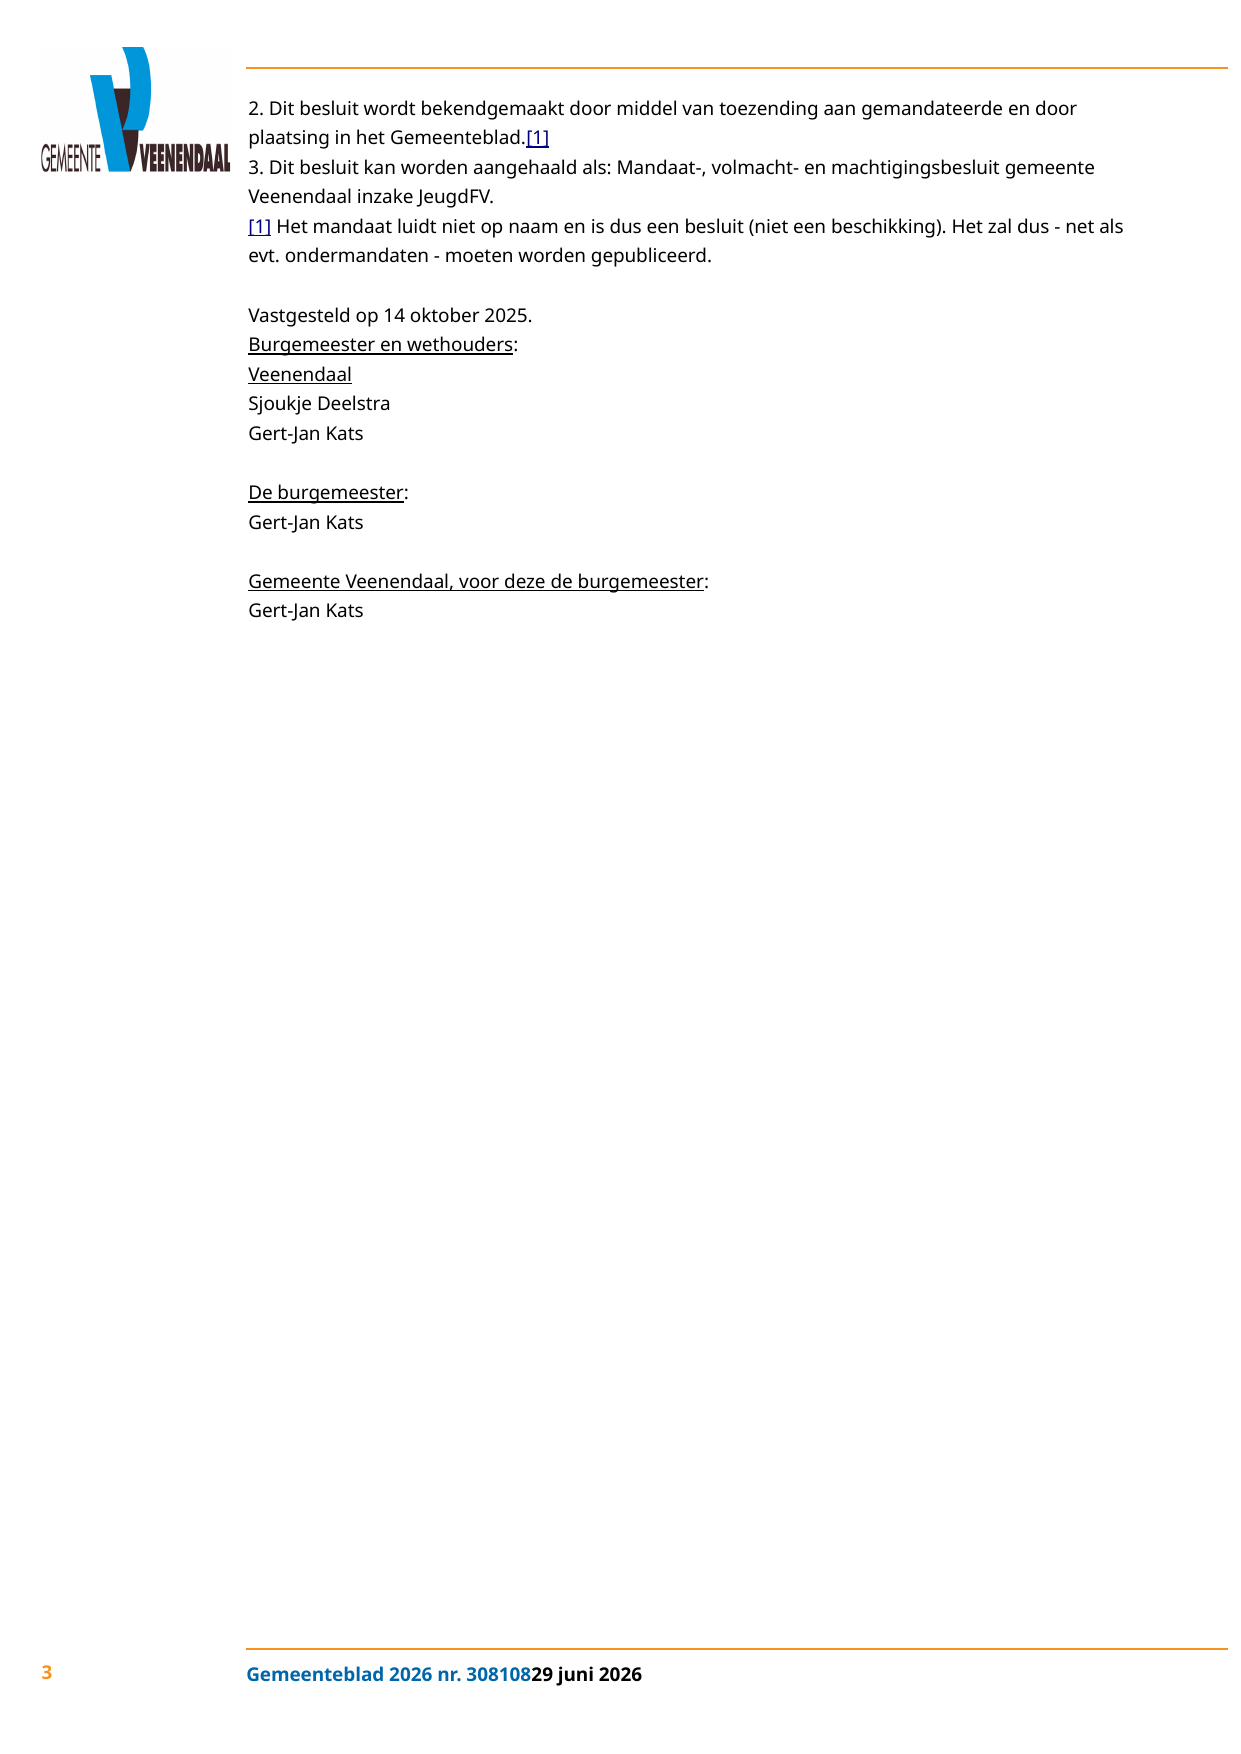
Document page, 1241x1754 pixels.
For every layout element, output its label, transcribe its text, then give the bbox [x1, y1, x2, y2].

text Veenendaal [248, 361, 1152, 387]
text Gert-Jan Kats [248, 598, 1152, 623]
text Burgemeester en wethouders: [248, 331, 1152, 357]
text Vastgesteld op 14 oktober 2025. [248, 302, 1152, 328]
text 2. Dit besluit wordt bekendgemaakt door middel van toezending aan gemandateerde en door plaatsing in het Gemeenteblad.[1] [248, 95, 1152, 150]
picture [41, 47, 130, 172]
text [1] Het mandaat luidt niet op naam en is dus een besluit (niet een beschikking). Het zal dus - net als evt. ondermandaten - moeten worden gepubliceerd. [248, 213, 1152, 268]
text Gemeente Veenendaal, voor deze de burgemeester: [248, 568, 1152, 594]
text Gert-Jan Kats [248, 509, 1152, 535]
text Gert-Jan Kats [248, 420, 1152, 446]
text 3. Dit besluit kan worden aangehaald als: Mandaat-, volmacht- en machtigingsbesluit gemeente Veenendaal inzake JeugdFV. [248, 154, 1152, 209]
text Sjoukje Deelstra [248, 391, 1152, 416]
picture [123, 47, 231, 172]
text De burgemeester: [248, 479, 1152, 505]
